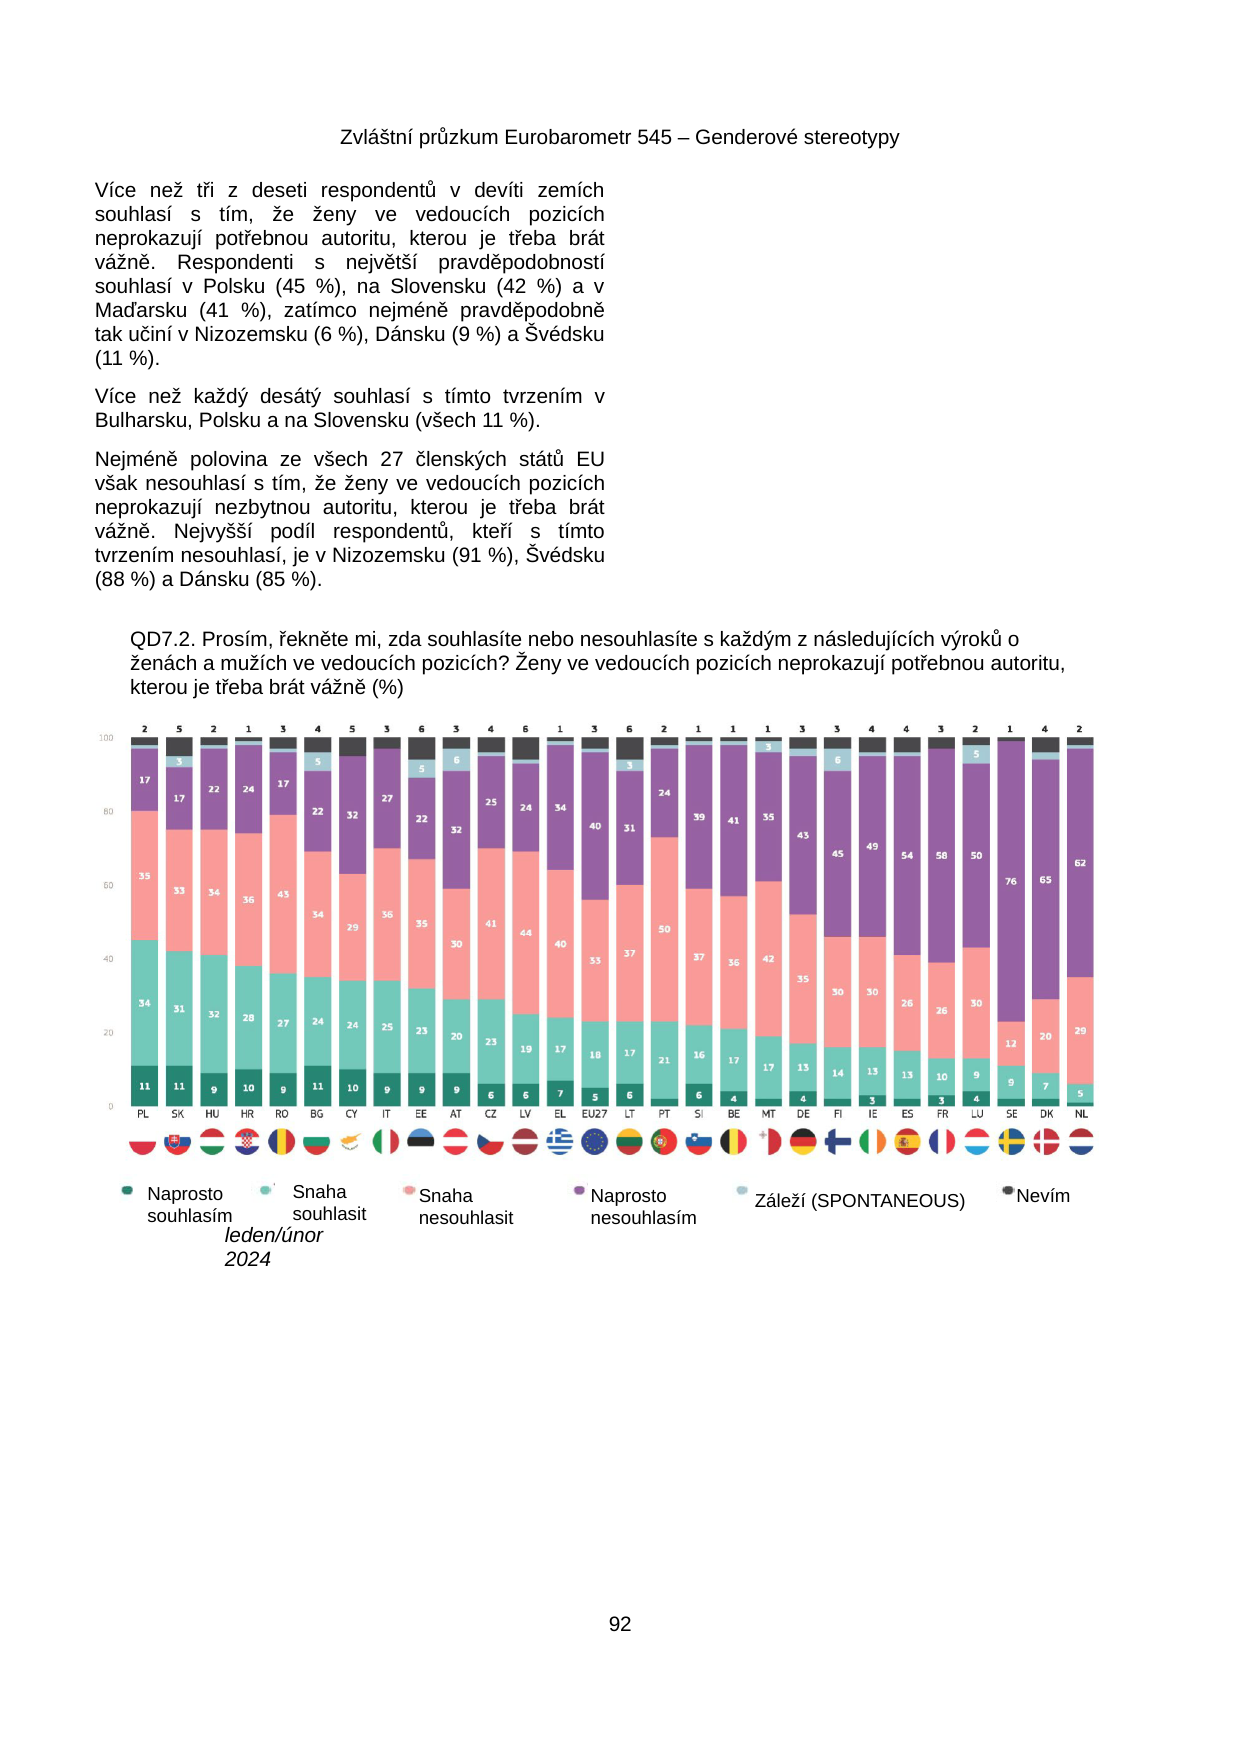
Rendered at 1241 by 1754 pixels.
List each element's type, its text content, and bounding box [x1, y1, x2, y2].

picture [93, 722, 1102, 1161]
picture [115, 1168, 1015, 1205]
picture [921, 1195, 930, 1205]
picture [859, 1197, 864, 1205]
picture [895, 1197, 900, 1205]
text Více než každý desátý souhlasí s tímto tvrzením v Bulharsku, Polsku a na Slovensku (všech 11 %). [94, 384, 605, 432]
text Nejméně polovina ze všech 27 členských států EU však nesouhlasí s tím, že ženy ve vedoucích pozicích neprokazují nezbytnou autoritu, kterou je třeba brát vážně. Nejvyšší podíl respondentů, kteří s tímto tvrzením nesouhlasí, je v Nizozemsku (91 %), Švédsku (88 %) a Dánsku (85 %). [94, 447, 605, 591]
picture [845, 1195, 854, 1205]
text Více než tři z deseti respondentů v devíti zemích souhlasí s tím, že ženy ve vedoucích pozicích neprokazují potřebnou autoritu, kterou je třeba brát vážně. Respondenti s největší pravděpodobností souhlasí v Polsku (45 %), na Slovensku (42 %) a v Maďarsku (41 %), zatímco nejméně pravděpodobně tak učiní v Nizozemsku (6 %), Dánsku (9 %) a Švédsku (11 %). [94, 178, 605, 370]
